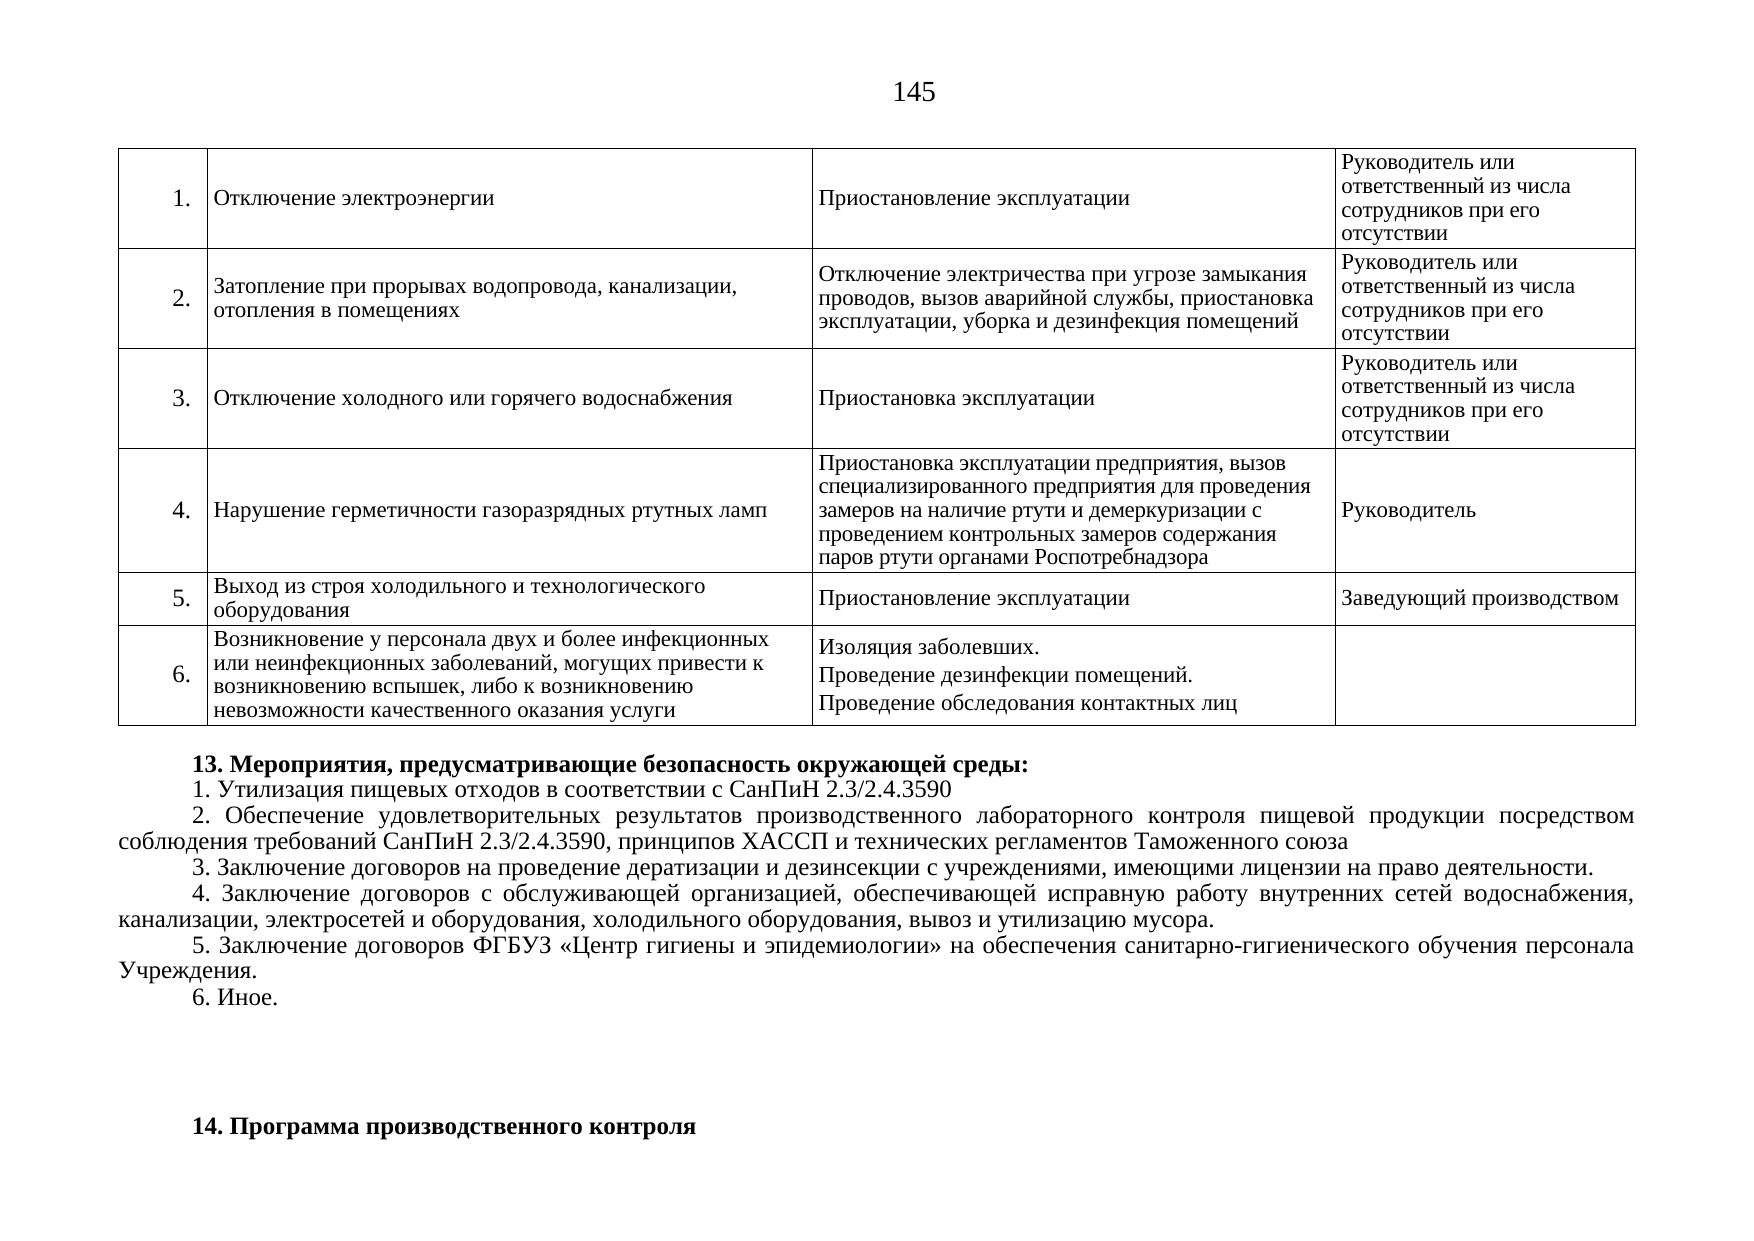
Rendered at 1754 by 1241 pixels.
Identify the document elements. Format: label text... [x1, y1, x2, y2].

table_cell Отключение холодного или горячего водоснабжения [208, 349, 812, 448]
text 5. Заключение договоров ФГБУЗ «Центр гигиены и эпидемиологии» на обеспечения санитарно-гигиенического обучения персонала Учреждения. [118, 932, 1636, 984]
table_cell Руководитель или ответственный из числа сотрудников при его отсутствии [1336, 149, 1635, 248]
table_cell [119, 626, 207, 724]
table_cell Отключение электричества при угрозе замыкания проводов, вызов аварийной службы, приостановка эксплуатации, уборка и дезинфекция помещений [813, 249, 1335, 348]
table_cell [119, 249, 207, 348]
text 4. Заключение договоров с обслуживающей организацией, обеспечивающей исправную работу внутренних сетей водоснабжения, канализации, электросетей и оборудования, холодильного оборудования, вывоз и утилизацию мусора. [118, 881, 1636, 932]
table_cell [119, 573, 207, 624]
table_cell Нарушение герметичности газоразрядных ртутных ламп [208, 449, 812, 572]
table_cell Возникновение у персонала двух и более инфекционных или неинфекционных заболеваний, могущих привести к возникновению вспышек, либо к возникновению невозможности качественного оказания услуги [208, 626, 812, 724]
table_cell Затопление при прорывах водопровода, канализации, отопления в помещениях [208, 249, 812, 348]
table_cell Руководитель или ответственный из числа сотрудников при его отсутствии [1336, 349, 1635, 448]
text 6. Иное. [118, 984, 1636, 1010]
table_cell Выход из строя холодильного и технологического оборудования [208, 573, 812, 624]
table_cell [119, 149, 207, 248]
table_cell Приостановление эксплуатации [813, 149, 1335, 248]
table_cell Приостановление эксплуатации [813, 573, 1335, 624]
text 13. Мероприятия, предусматривающие безопасность окружающей среды: [118, 751, 1636, 777]
text 2. Обеспечение удовлетворительных результатов производственного лабораторного контроля пищевой продукции посредством соблюдения требований СанПиН 2.3/2.4.3590, принципов ХАССП и технических регламентов Таможенного союза [118, 803, 1636, 855]
table_cell Отключение электроэнергии [208, 149, 812, 248]
table_cell [1336, 626, 1635, 724]
table_cell Руководитель [1336, 449, 1635, 572]
table_cell Приостановка эксплуатации предприятия, вызов специализированного предприятия для проведения замеров на наличие ртути и демеркуризации с проведением контрольных замеров содержания паров ртути органами Роспотребнадзора [813, 449, 1335, 572]
table_cell Руководитель или ответственный из числа сотрудников при его отсутствии [1336, 249, 1635, 348]
table_cell Изоляция заболевших. Проведение дезинфекции помещений. Проведение обследования контактных лиц [813, 626, 1335, 724]
text 14. Программа производственного контроля [118, 1113, 1636, 1139]
text 1. Утилизация пищевых отходов в соответствии с СанПиН 2.3/2.4.3590 [118, 777, 1636, 803]
table_cell Приостановка эксплуатации [813, 349, 1335, 448]
text 3. Заключение договоров на проведение дератизации и дезинсекции с учреждениями, имеющими лицензии на право деятельности. [118, 855, 1636, 881]
table_cell [119, 349, 207, 448]
table_cell Заведующий производством [1336, 573, 1635, 624]
table_cell [119, 449, 207, 572]
